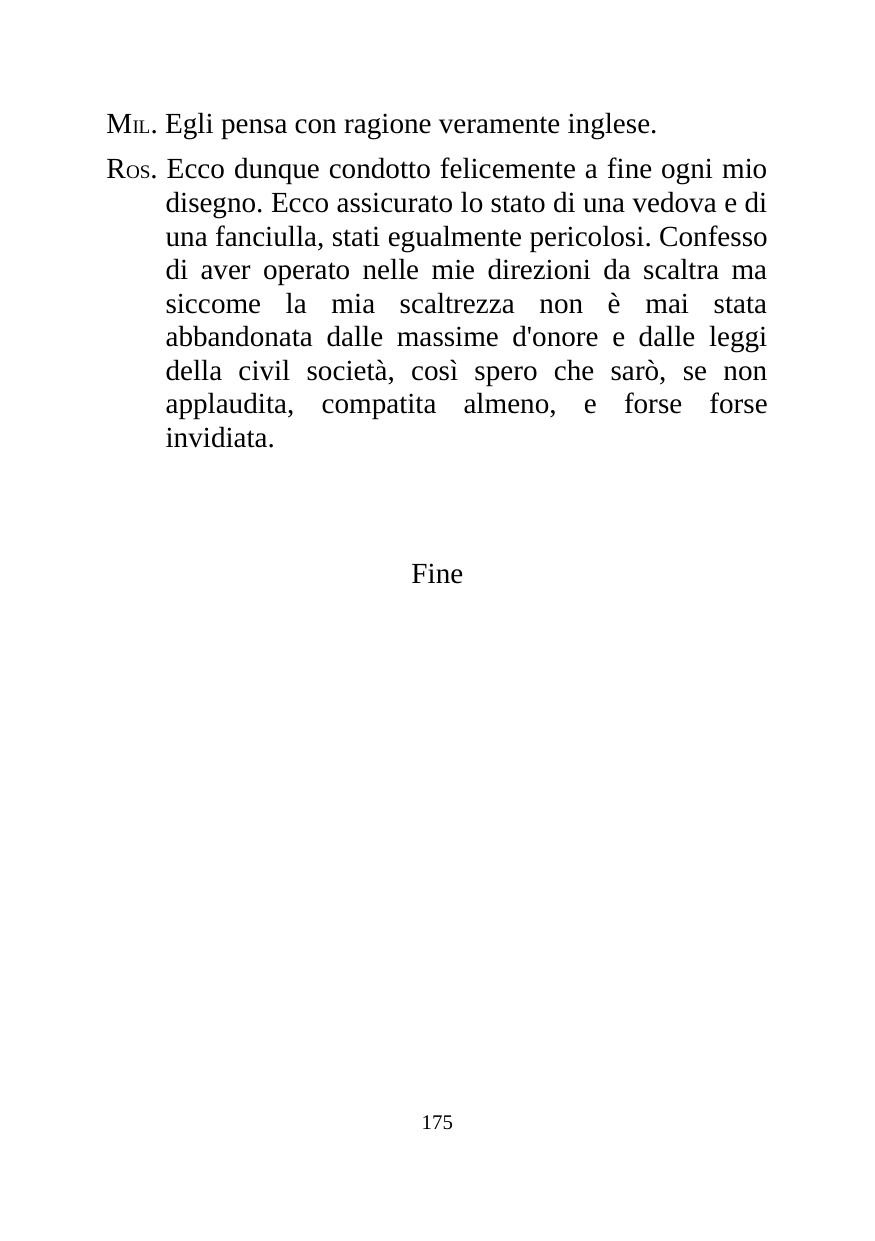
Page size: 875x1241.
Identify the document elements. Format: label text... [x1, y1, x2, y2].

text Mil. Egli pensa con ragione veramente inglese. [106, 106, 768, 140]
text Ros. Ecco dunque condotto felicemente a fine ogni mio disegno. Ecco assicurato lo stato di una vedova e di una fanciulla, stati egualmente pericolosi. Confesso di aver operato nelle mie direzioni da scaltra ma siccome la mia scaltrezza non è mai stata abbandonata dalle massime d'onore e dalle leggi della civil società, così spero che sarò, se non applaudita, compatita almeno, e forse forse invidiata. [106, 152, 768, 453]
text Fine [106, 556, 768, 589]
